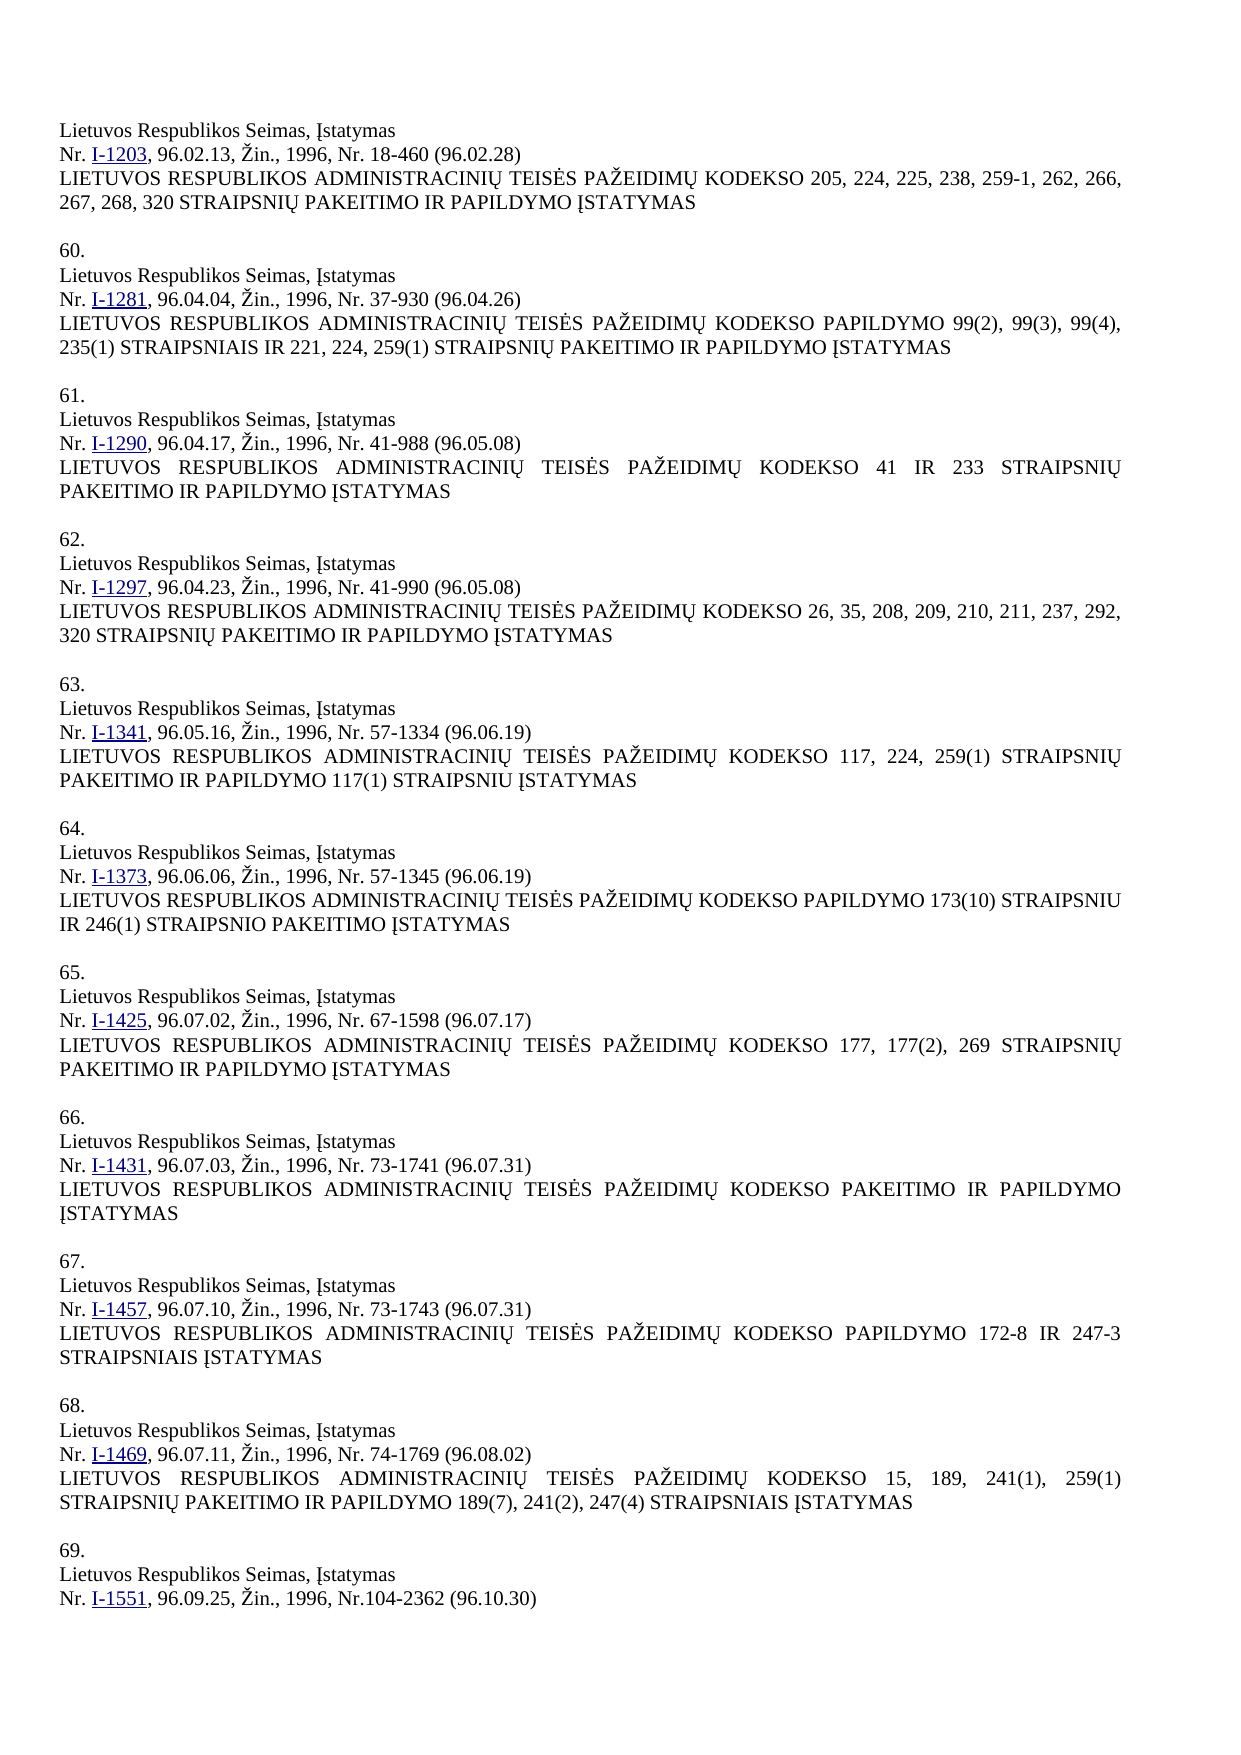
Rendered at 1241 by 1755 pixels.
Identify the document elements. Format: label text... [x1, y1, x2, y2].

text Lietuvos Respublikos Seimas, Įstatymas [59, 1562, 1122, 1586]
text LIETUVOS RESPUBLIKOS ADMINISTRACINIŲ TEISĖS PAŽEIDIMŲ KODEKSO PAKEITIMO IR PAPILDYMO ĮSTATYMAS [59, 1177, 1122, 1225]
text Nr. I-1431, 96.07.03, Žin., 1996, Nr. 73-1741 (96.07.31) [59, 1153, 1122, 1177]
text LIETUVOS RESPUBLIKOS ADMINISTRACINIŲ TEISĖS PAŽEIDIMŲ KODEKSO 41 IR 233 STRAIPSNIŲ PAKEITIMO IR PAPILDYMO ĮSTATYMAS [59, 455, 1122, 503]
text Nr. I-1469, 96.07.11, Žin., 1996, Nr. 74-1769 (96.08.02) [59, 1442, 1122, 1466]
text LIETUVOS RESPUBLIKOS ADMINISTRACINIŲ TEISĖS PAŽEIDIMŲ KODEKSO 205, 224, 225, 238, 259-1, 262, 266, 267, 268, 320 STRAIPSNIŲ PAKEITIMO IR PAPILDYMO ĮSTATYMAS [59, 166, 1122, 214]
text LIETUVOS RESPUBLIKOS ADMINISTRACINIŲ TEISĖS PAŽEIDIMŲ KODEKSO 26, 35, 208, 209, 210, 211, 237, 292, 320 STRAIPSNIŲ PAKEITIMO IR PAPILDYMO ĮSTATYMAS [59, 599, 1122, 647]
text LIETUVOS RESPUBLIKOS ADMINISTRACINIŲ TEISĖS PAŽEIDIMŲ KODEKSO PAPILDYMO 172-8 IR 247-3 STRAIPSNIAIS ĮSTATYMAS [59, 1321, 1122, 1369]
text 65. [59, 960, 1122, 984]
text LIETUVOS RESPUBLIKOS ADMINISTRACINIŲ TEISĖS PAŽEIDIMŲ KODEKSO PAPILDYMO 99(2), 99(3), 99(4), 235(1) STRAIPSNIAIS IR 221, 224, 259(1) STRAIPSNIŲ PAKEITIMO IR PAPILDYMO ĮSTATYMAS [59, 311, 1122, 359]
text Lietuvos Respublikos Seimas, Įstatymas [59, 551, 1122, 575]
text Lietuvos Respublikos Seimas, Įstatymas [59, 1273, 1122, 1297]
text 66. [59, 1105, 1122, 1129]
text 63. [59, 672, 1122, 696]
text Nr. I-1341, 96.05.16, Žin., 1996, Nr. 57-1334 (96.06.19) [59, 720, 1122, 744]
text 61. [59, 383, 1122, 407]
text Nr. I-1297, 96.04.23, Žin., 1996, Nr. 41-990 (96.05.08) [59, 575, 1122, 599]
text Nr. I-1425, 96.07.02, Žin., 1996, Nr. 67-1598 (96.07.17) [59, 1008, 1122, 1032]
text Nr. I-1551, 96.09.25, Žin., 1996, Nr.104-2362 (96.10.30) [59, 1586, 1122, 1610]
text 67. [59, 1249, 1122, 1273]
text Lietuvos Respublikos Seimas, Įstatymas [59, 407, 1122, 431]
text 69. [59, 1538, 1122, 1562]
text 62. [59, 527, 1122, 551]
text LIETUVOS RESPUBLIKOS ADMINISTRACINIŲ TEISĖS PAŽEIDIMŲ KODEKSO 117, 224, 259(1) STRAIPSNIŲ PAKEITIMO IR PAPILDYMO 117(1) STRAIPSNIU ĮSTATYMAS [59, 744, 1122, 792]
text Nr. I-1373, 96.06.06, Žin., 1996, Nr. 57-1345 (96.06.19) [59, 864, 1122, 888]
text Lietuvos Respublikos Seimas, Įstatymas [59, 840, 1122, 864]
text Lietuvos Respublikos Seimas, Įstatymas [59, 1129, 1122, 1153]
text 64. [59, 816, 1122, 840]
text Lietuvos Respublikos Seimas, Įstatymas [59, 262, 1122, 287]
text Nr. I-1203, 96.02.13, Žin., 1996, Nr. 18-460 (96.02.28) [59, 142, 1122, 166]
text Nr. I-1290, 96.04.17, Žin., 1996, Nr. 41-988 (96.05.08) [59, 431, 1122, 455]
text Nr. I-1457, 96.07.10, Žin., 1996, Nr. 73-1743 (96.07.31) [59, 1297, 1122, 1321]
text LIETUVOS RESPUBLIKOS ADMINISTRACINIŲ TEISĖS PAŽEIDIMŲ KODEKSO 15, 189, 241(1), 259(1) STRAIPSNIŲ PAKEITIMO IR PAPILDYMO 189(7), 241(2), 247(4) STRAIPSNIAIS ĮSTATYMAS [59, 1466, 1122, 1514]
text 60. [59, 238, 1122, 262]
text Lietuvos Respublikos Seimas, Įstatymas [59, 118, 1122, 142]
text Lietuvos Respublikos Seimas, Įstatymas [59, 984, 1122, 1008]
text Nr. I-1281, 96.04.04, Žin., 1996, Nr. 37-930 (96.04.26) [59, 287, 1122, 311]
text Lietuvos Respublikos Seimas, Įstatymas [59, 696, 1122, 720]
text Lietuvos Respublikos Seimas, Įstatymas [59, 1417, 1122, 1442]
text LIETUVOS RESPUBLIKOS ADMINISTRACINIŲ TEISĖS PAŽEIDIMŲ KODEKSO PAPILDYMO 173(10) STRAIPSNIU IR 246(1) STRAIPSNIO PAKEITIMO ĮSTATYMAS [59, 888, 1122, 936]
text LIETUVOS RESPUBLIKOS ADMINISTRACINIŲ TEISĖS PAŽEIDIMŲ KODEKSO 177, 177(2), 269 STRAIPSNIŲ PAKEITIMO IR PAPILDYMO ĮSTATYMAS [59, 1032, 1122, 1081]
text 68. [59, 1393, 1122, 1417]
